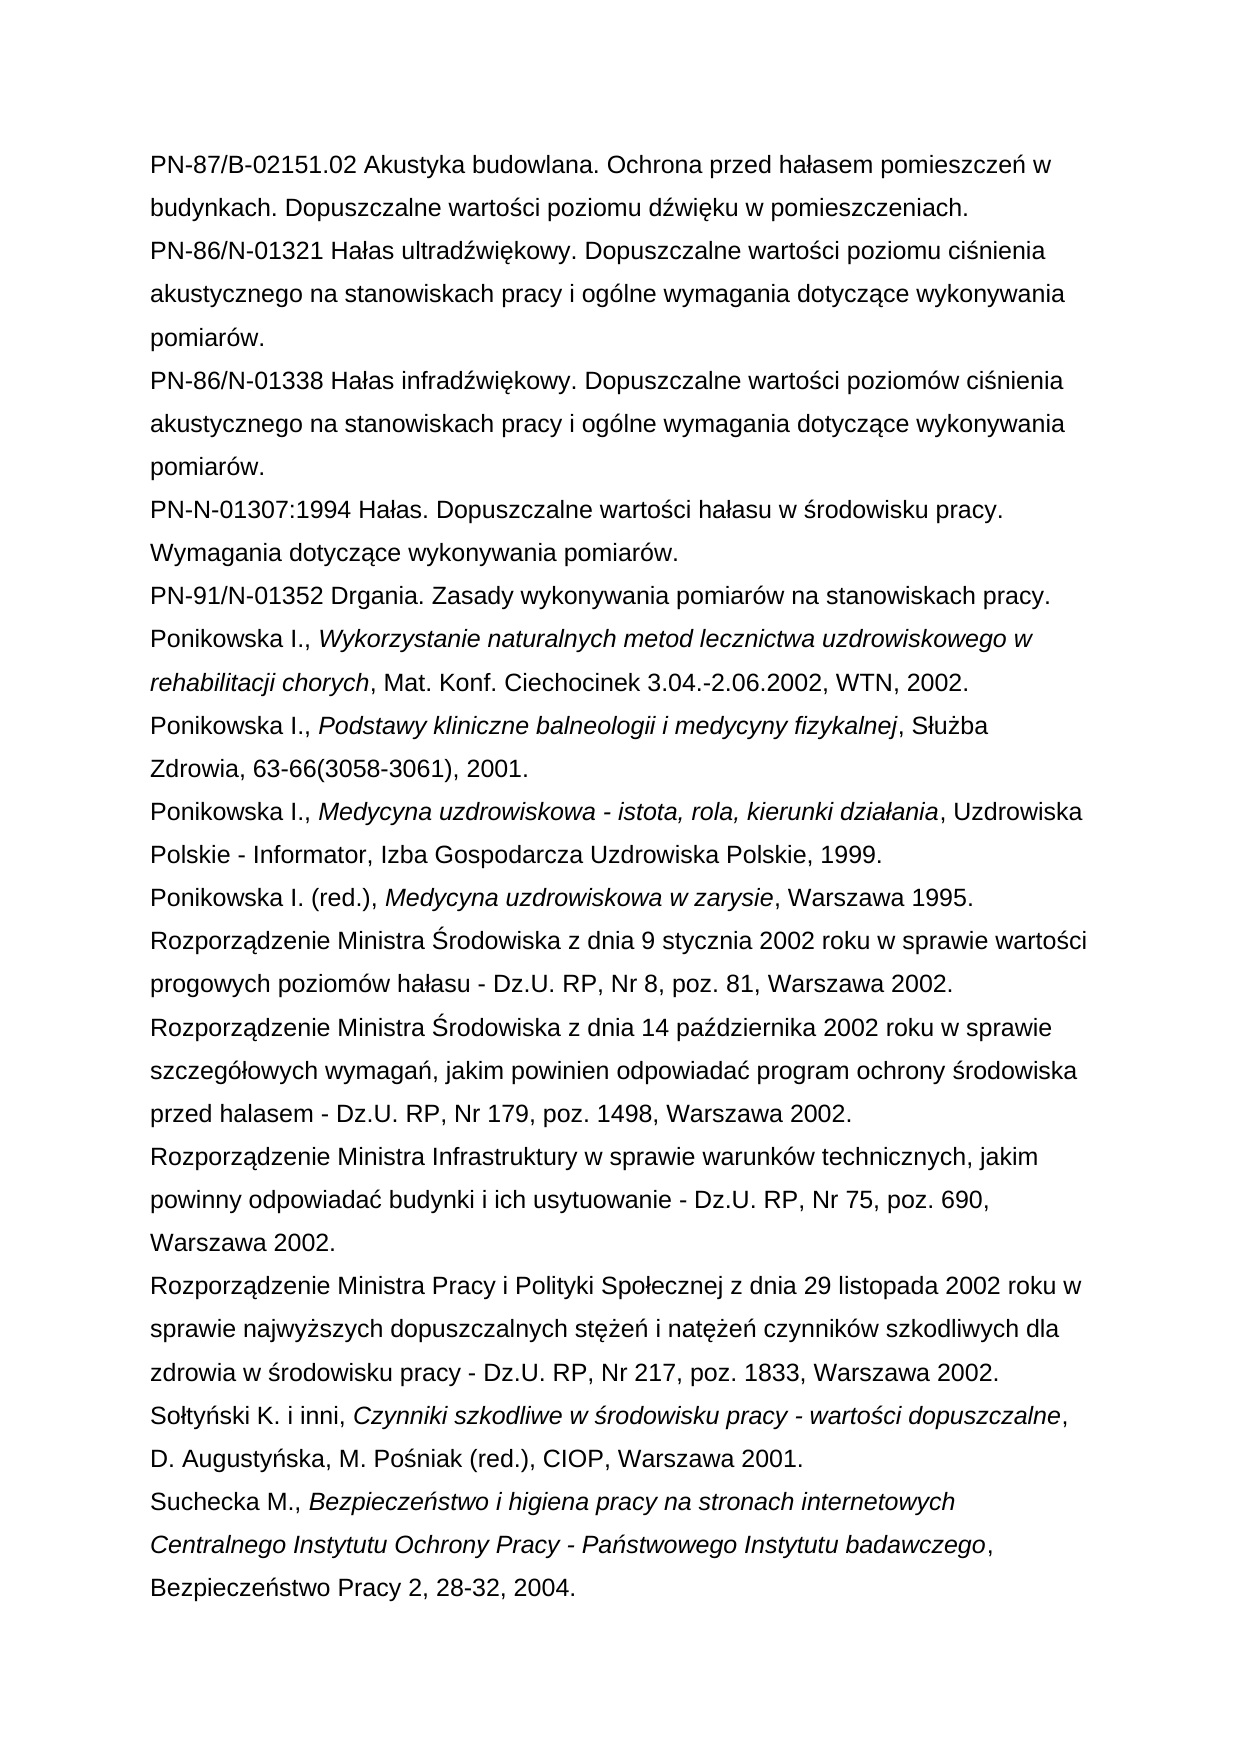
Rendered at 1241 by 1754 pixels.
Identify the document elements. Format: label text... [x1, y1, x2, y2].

text Ponikowska I., Wykorzystanie naturalnych metod lecznictwa uzdrowiskowego w rehabilitacji chorych, Mat. Konf. Ciechocinek 3.04.-2.06.2002, WTN, 2002. [150, 624, 1090, 696]
text Ponikowska I., Medycyna uzdrowiskowa - istota, rola, kierunki działania, Uzdrowiska Polskie - Informator, Izba Gospodarcza Uzdrowiska Polskie, 1999. [150, 797, 1090, 869]
text Ponikowska I. (red.), Medycyna uzdrowiskowa w zarysie, Warszawa 1995. [150, 883, 1090, 912]
text Rozporządzenie Ministra Infrastruktury w sprawie warunków technicznych, jakim powinny odpowiadać budynki i ich usytuowanie - Dz.U. RP, Nr 75, poz. 690, Warszawa 2002. [150, 1142, 1090, 1257]
text PN-86/N-01338 Hałas infradźwiękowy. Dopuszczalne wartości poziomów ciśnienia akustycznego na stanowiskach pracy i ogólne wymagania dotyczące wykonywania pomiarów. [150, 366, 1090, 481]
text PN-91/N-01352 Drgania. Zasady wykonywania pomiarów na stanowiskach pracy. [150, 581, 1090, 610]
text Rozporządzenie Ministra Pracy i Polityki Społecznej z dnia 29 listopada 2002 roku w sprawie najwyższych dopuszczalnych stężeń i natężeń czynników szkodliwych dla zdrowia w środowisku pracy - Dz.U. RP, Nr 217, poz. 1833, Warszawa 2002. [150, 1271, 1090, 1386]
text Ponikowska I., Podstawy kliniczne balneologii i medycyny fizykalnej, Służba Zdrowia, 63-66(3058-3061), 2001. [150, 711, 1090, 782]
text PN-N-01307:1994 Hałas. Dopuszczalne wartości hałasu w środowisku pracy. Wymagania dotyczące wykonywania pomiarów. [150, 495, 1090, 567]
text Rozporządzenie Ministra Środowiska z dnia 9 stycznia 2002 roku w sprawie wartości progowych poziomów hałasu - Dz.U. RP, Nr 8, poz. 81, Warszawa 2002. [150, 926, 1090, 998]
text PN-87/B-02151.02 Akustyka budowlana. Ochrona przed hałasem pomieszczeń w budynkach. Dopuszczalne wartości poziomu dźwięku w pomieszczeniach. [150, 150, 1090, 222]
text Sołtyński K. i inni, Czynniki szkodliwe w środowisku pracy - wartości dopuszczalne, D. Augustyńska, M. Pośniak (red.), CIOP, Warszawa 2001. [150, 1401, 1090, 1472]
text PN-86/N-01321 Hałas ultradźwiękowy. Dopuszczalne wartości poziomu ciśnienia akustycznego na stanowiskach pracy i ogólne wymagania dotyczące wykonywania pomiarów. [150, 236, 1090, 351]
text Suchecka M., Bezpieczeństwo i higiena pracy na stronach internetowych Centralnego Instytutu Ochrony Pracy - Państwowego Instytutu badawczego, Bezpieczeństwo Pracy 2, 28-32, 2004. [150, 1487, 1090, 1602]
text Rozporządzenie Ministra Środowiska z dnia 14 października 2002 roku w sprawie szczegółowych wymagań, jakim powinien odpowiadać program ochrony środowiska przed halasem - Dz.U. RP, Nr 179, poz. 1498, Warszawa 2002. [150, 1012, 1090, 1127]
